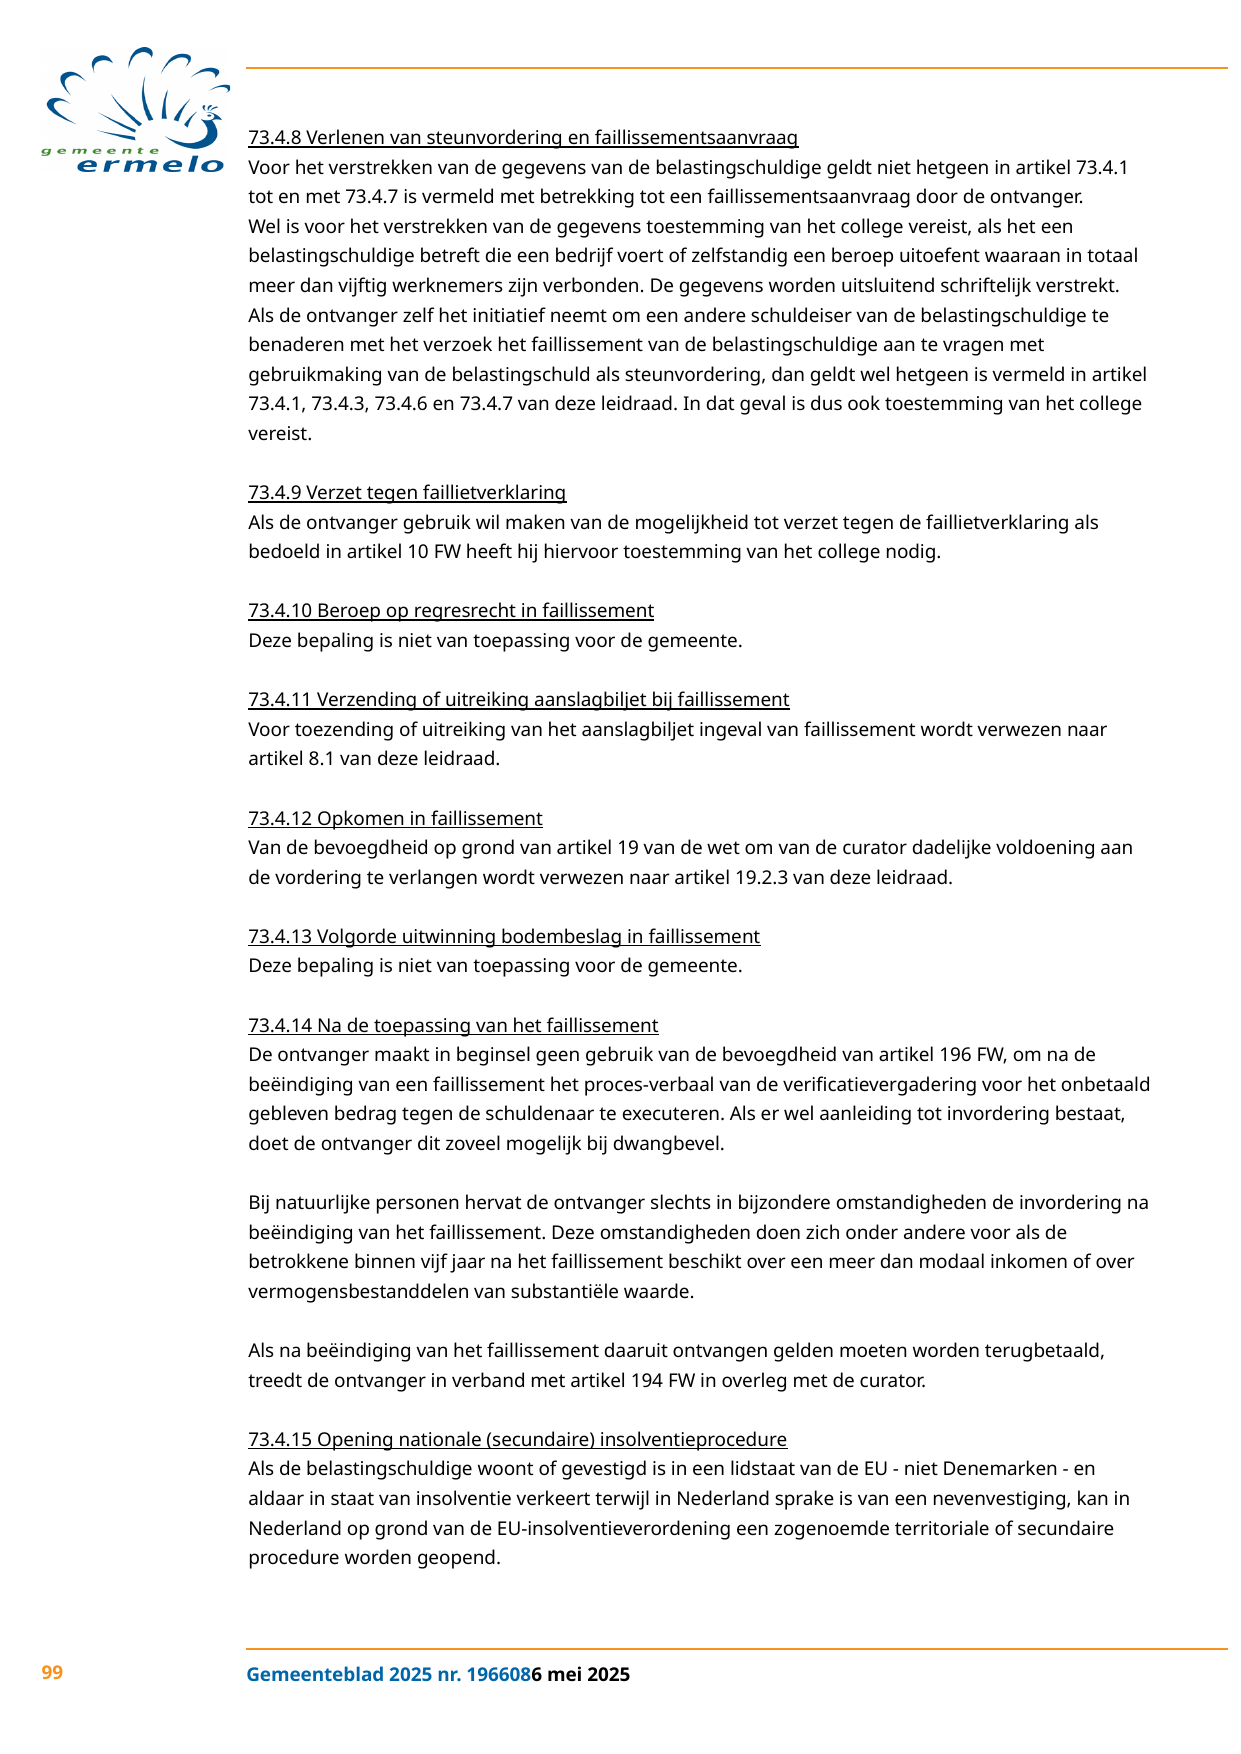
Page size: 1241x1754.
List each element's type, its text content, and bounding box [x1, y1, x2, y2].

text Als de belastingschuldige woont of gevestigd is in een lidstaat van de EU - niet Denemarken - en aldaar in staat van insolventie verkeert terwijl in Nederland sprake is van een nevenvestiging, kan in Nederland op grond van de EU-insolventieverordening een zogenoemde territoriale of secundaire procedure worden geopend. [248, 1456, 1152, 1570]
text 73.4.9 Verzet tegen faillietverklaring [248, 479, 1152, 505]
text 73.4.10 Beroep op regresrecht in faillissement [248, 598, 1152, 623]
text Deze bepaling is niet van toepassing voor de gemeente. [248, 953, 1152, 978]
text 73.4.8 Verlenen van steunvordering en faillissementsaanvraag [248, 124, 1152, 150]
text Voor toezending of uitreiking van het aanslagbiljet ingeval van faillissement wordt verwezen naar artikel 8.1 van deze leidraad. [248, 716, 1152, 771]
text Als de ontvanger zelf het initiatief neemt om een andere schuldeiser van de belastingschuldige te benaderen met het verzoek het faillissement van de belastingschuldige aan te vragen met gebruikmaking van de belastingschuld als steunvordering, dan geldt wel hetgeen is vermeld in artikel 73.4.1, 73.4.3, 73.4.6 en 73.4.7 van deze leidraad. In dat geval is dus ook toestemming van het college vereist. [248, 302, 1152, 446]
text Deze bepaling is niet van toepassing voor de gemeente. [248, 627, 1152, 653]
text De ontvanger maakt in beginsel geen gebruik van de bevoegdheid van artikel 196 FW, om na de beëindiging van een faillissement het proces-verbaal van de verificatievergadering voor het onbetaald gebleven bedrag tegen de schuldenaar te executeren. Als er wel aanleiding tot invordering bestaat, doet de ontvanger dit zoveel mogelijk bij dwangbevel. [248, 1041, 1152, 1156]
text 73.4.14 Na de toepassing van het faillissement [248, 1012, 1152, 1038]
text 73.4.11 Verzending of uitreiking aanslagbiljet bij faillissement [248, 686, 1152, 712]
text Van de bevoegdheid op grond van artikel 19 van de wet om van de curator dadelijke voldoening aan de vordering te verlangen wordt verwezen naar artikel 19.2.3 van deze leidraad. [248, 834, 1152, 890]
text Wel is voor het verstrekken van de gegevens toestemming van het college vereist, als het een belastingschuldige betreft die een bedrijf voert of zelfstandig een beroep uitoefent waaraan in totaal meer dan vijftig werknemers zijn verbonden. De gegevens worden uitsluitend schriftelijk verstrekt. [248, 213, 1152, 298]
text Als de ontvanger gebruik wil maken van de mogelijkheid tot verzet tegen de faillietverklaring als bedoeld in artikel 10 FW heeft hij hiervoor toestemming van het college nodig. [248, 509, 1152, 564]
text Voor het verstrekken van de gegevens van de belastingschuldige geldt niet hetgeen in artikel 73.4.1 tot en met 73.4.7 is vermeld met betrekking tot een faillissementsaanvraag door de ontvanger. [248, 154, 1152, 209]
picture [41, 47, 231, 172]
text Als na beëindiging van het faillissement daaruit ontvangen gelden moeten worden terugbetaald, treedt de ontvanger in verband met artikel 194 FW in overleg met de curator. [248, 1337, 1152, 1393]
text 73.4.12 Opkomen in faillissement [248, 805, 1152, 831]
text 73.4.13 Volgorde uitwinning bodembeslag in faillissement [248, 923, 1152, 949]
text 73.4.15 Opening nationale (secundaire) insolventieprocedure [248, 1426, 1152, 1452]
text Bij natuurlijke personen hervat de ontvanger slechts in bijzondere omstandigheden de invordering na beëindiging van het faillissement. Deze omstandigheden doen zich onder andere voor als de betrokkene binnen vijf jaar na het faillissement beschikt over een meer dan modaal inkomen of over vermogensbestanddelen van substantiële waarde. [248, 1189, 1152, 1304]
